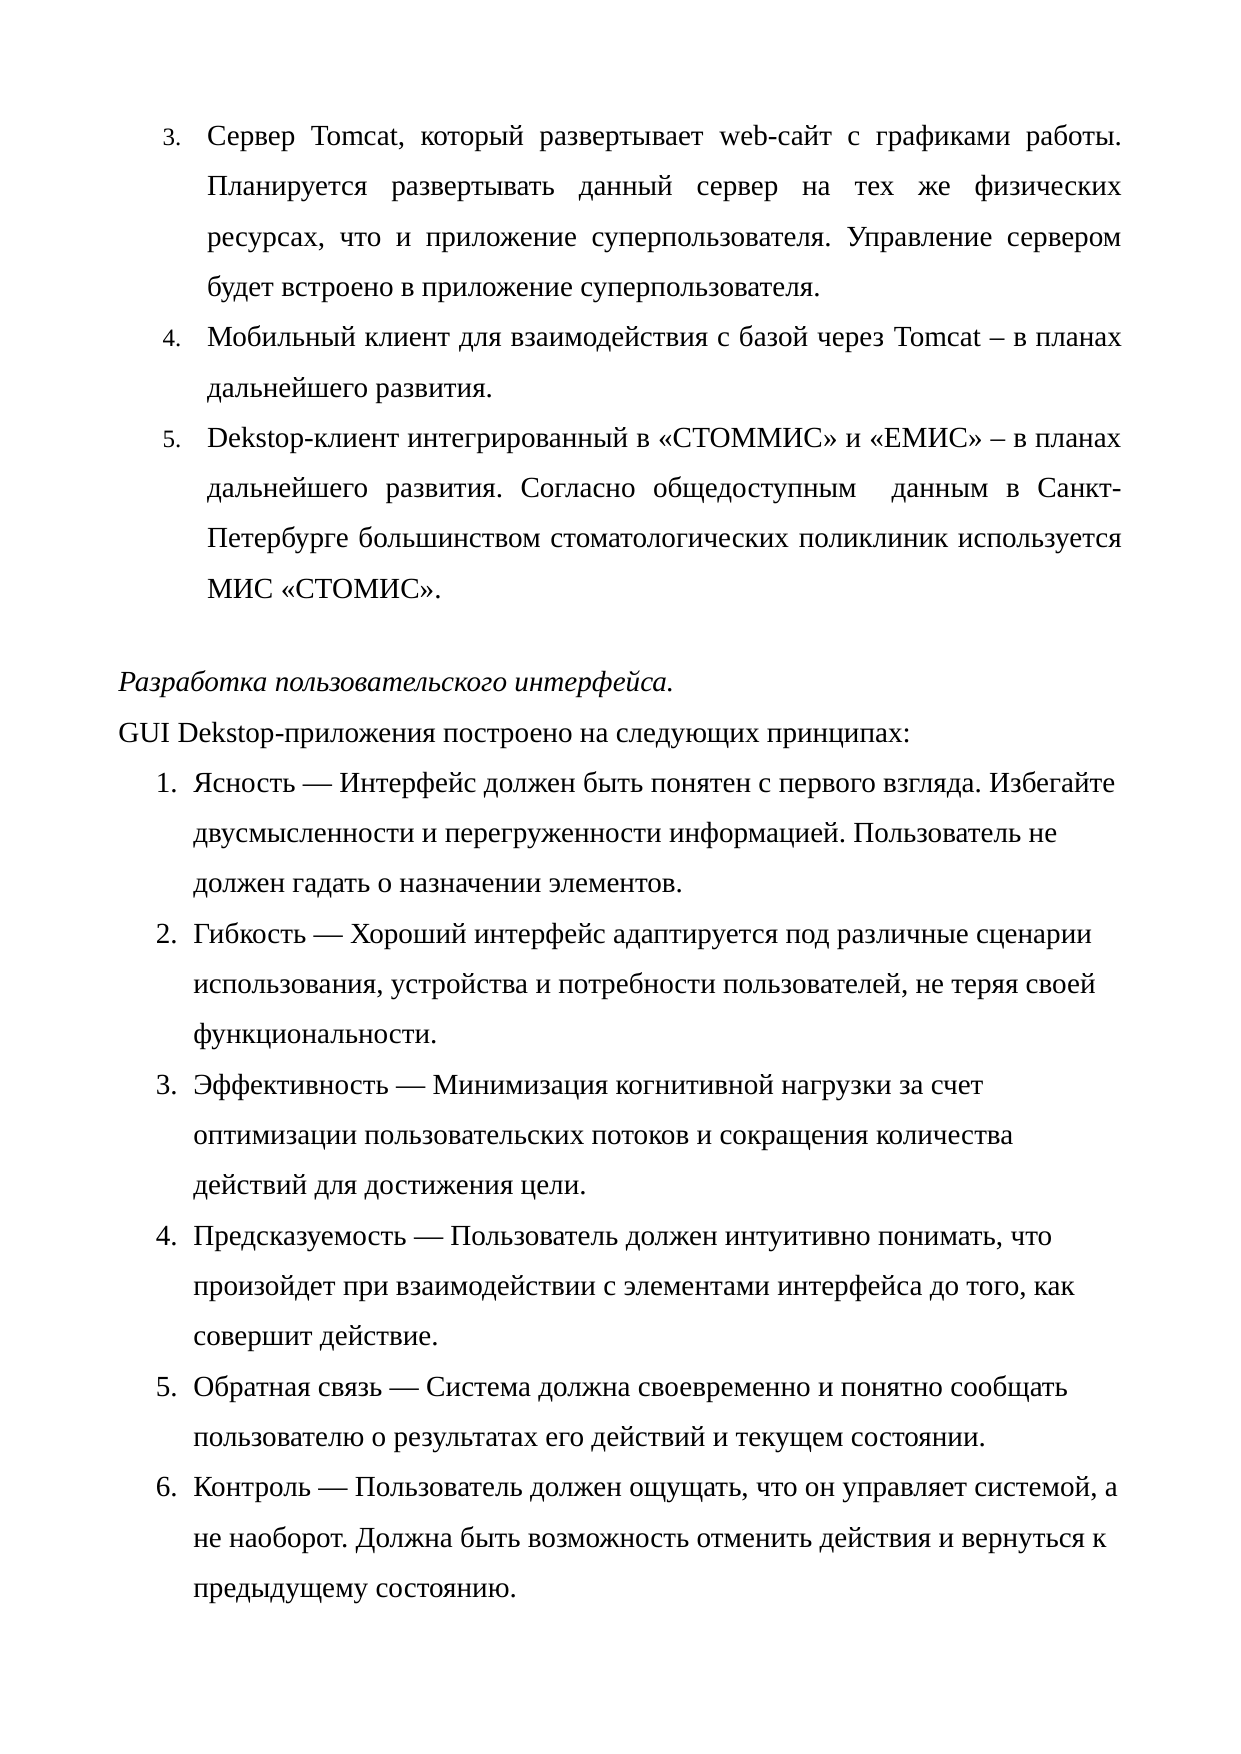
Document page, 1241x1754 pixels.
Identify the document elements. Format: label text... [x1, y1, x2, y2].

list Dekstop-клиент интегрированный в «СТОММИС» и «ЕМИС» – в планах дальнейшего развития. Согласно общедоступным данным в Санкт-Петербурге большинством стоматологических поликлиник используется МИС «СТОМИС». [162, 420, 1122, 604]
text GUI Dekstop-приложения построено на следующих принципах: [118, 715, 1122, 748]
list Ясность — Интерфейс должен быть понятен с первого взгляда. Избегайте двусмысленности и перегруженности информацией. Пользователь не должен гадать о назначении элементов. [156, 765, 1122, 899]
list Сервер Tomcat, который развертывает web-сайт с графиками работы. Планируется развертывать данный сервер на тех же физических ресурсах, что и приложение суперпользователя. Управление сервером будет встроено в приложение суперпользователя. [162, 118, 1122, 303]
list Мобильный клиент для взаимодействия с базой через Tomcat – в планах дальнейшего развития. [162, 319, 1122, 403]
text Разработка пользовательского интерфейса. [118, 664, 1122, 698]
list Гибкость — Хороший интерфейс адаптируется под различные сценарии использования, устройства и потребности пользователей, не теряя своей функциональности. [156, 916, 1122, 1050]
list Обратная связь — Система должна своевременно и понятно сообщать пользователю о результатах его действий и текущем состоянии. [156, 1369, 1122, 1453]
list Контроль — Пользователь должен ощущать, что он управляет системой, а не наоборот. Должна быть возможность отменить действия и вернуться к предыдущему состоянию. [156, 1469, 1122, 1603]
list Предсказуемость — Пользователь должен интуитивно понимать, что произойдет при взаимодействии с элементами интерфейса до того, как совершит действие. [156, 1218, 1122, 1352]
list Эффективность — Минимизация когнитивной нагрузки за счет оптимизации пользовательских потоков и сокращения количества действий для достижения цели. [156, 1067, 1122, 1201]
